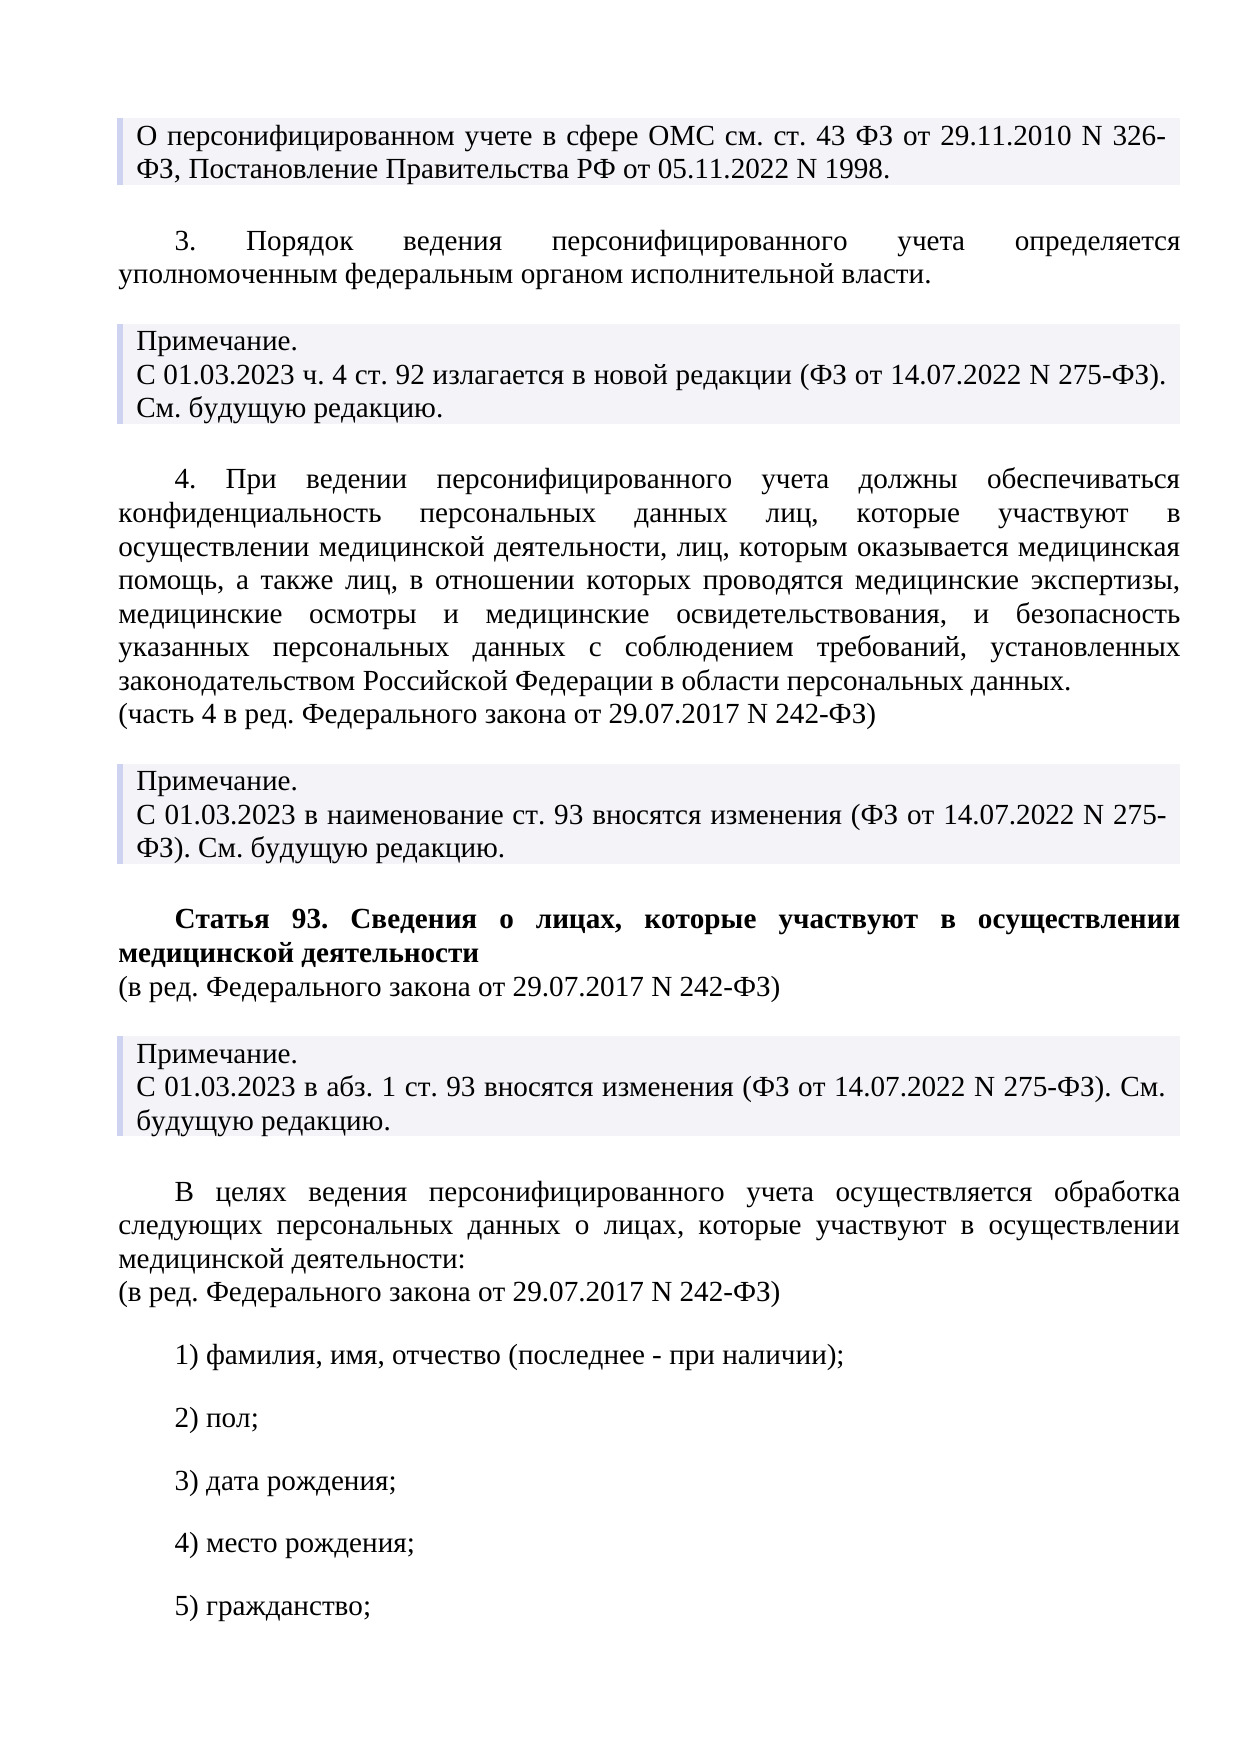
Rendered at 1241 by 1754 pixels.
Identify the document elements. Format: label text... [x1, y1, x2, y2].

table_header Примечание. С 01.03.2023 ч. 4 ст. 92 излагается в новой редакции (ФЗ от 14.07.2022 N 275-ФЗ). См. будущую редакцию. [135, 324, 1168, 424]
table_header [117, 324, 123, 424]
table_header О персонифицированном учете в сфере ОМС см. ст. 43 ФЗ от 29.11.2010 N 326-ФЗ, Постановление Правительства РФ от 05.11.2022 N 1998. [135, 118, 1168, 185]
text 4) место рождения; [118, 1525, 1181, 1559]
table_header [123, 764, 135, 864]
table_header [117, 764, 123, 864]
table_header [1168, 1036, 1180, 1136]
table_header Примечание. С 01.03.2023 в наименование ст. 93 вносятся изменения (ФЗ от 14.07.2022 N 275-ФЗ). См. будущую редакцию. [135, 764, 1168, 864]
text (в ред. Федерального закона от 29.07.2017 N 242-ФЗ) [118, 1274, 1181, 1308]
text 3) дата рождения; [118, 1463, 1181, 1496]
table_header Примечание. С 01.03.2023 в абз. 1 ст. 93 вносятся изменения (ФЗ от 14.07.2022 N 275-ФЗ). См. будущую редакцию. [135, 1036, 1168, 1136]
text 4. При ведении персонифицированного учета должны обеспечиваться конфиденциальность персональных данных лиц, которые участвуют в осуществлении медицинской деятельности, лиц, которым оказывается медицинская помощь, а также лиц, в отношении которых проводятся медицинские экспертизы, медицинские осмотры и медицинские освидетельствования, и безопасность указанных персональных данных с соблюдением требований, установленных законодательством Российской Федерации в области персональных данных. [118, 462, 1181, 696]
text 2) пол; [118, 1400, 1181, 1433]
table_header [123, 324, 135, 424]
text В целях ведения персонифицированного учета осуществляется обработка следующих персональных данных о лицах, которые участвуют в осуществлении медицинской деятельности: [118, 1174, 1181, 1274]
text 1) фамилия, имя, отчество (последнее - при наличии); [118, 1337, 1181, 1371]
table_header [1168, 764, 1180, 864]
table_header [117, 1036, 123, 1136]
table_header [123, 1036, 135, 1136]
table_header [123, 118, 135, 185]
text (в ред. Федерального закона от 29.07.2017 N 242-ФЗ) [118, 969, 1181, 1002]
title Статья 93. Сведения о лицах, которые участвуют в осуществлении медицинской деятельности [118, 902, 1181, 969]
table_header [1168, 118, 1180, 185]
table_header [1168, 324, 1180, 424]
text (часть 4 в ред. Федерального закона от 29.07.2017 N 242-ФЗ) [118, 696, 1181, 730]
table_header [117, 118, 123, 185]
text 5) гражданство; [118, 1588, 1181, 1622]
text 3. Порядок ведения персонифицированного учета определяется уполномоченным федеральным органом исполнительной власти. [118, 223, 1181, 290]
